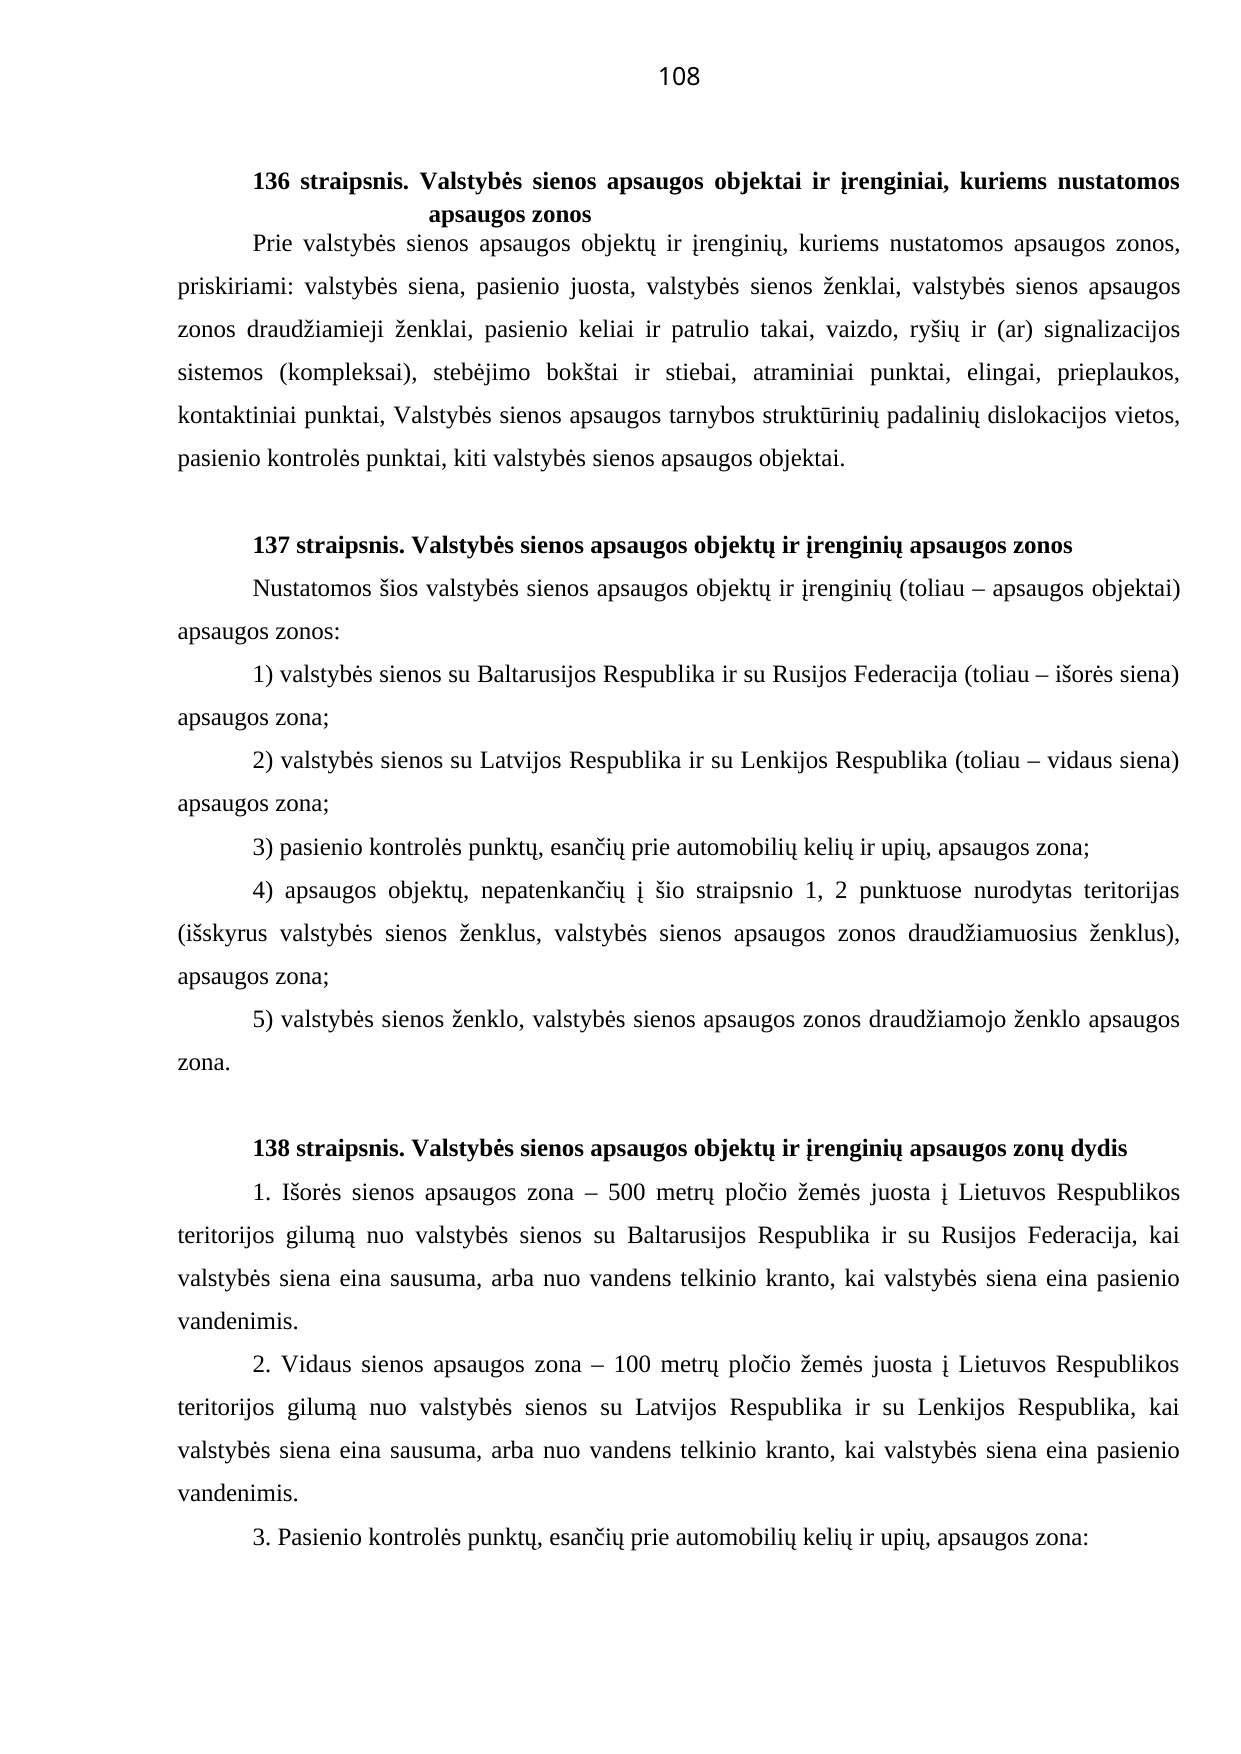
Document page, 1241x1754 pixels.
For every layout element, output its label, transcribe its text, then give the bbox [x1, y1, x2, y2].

text 2) valstybės sienos su Latvijos Respublika ir su Lenkijos Respublika (toliau – vidaus siena) apsaugos zona; [177, 745, 1181, 817]
text 136 straipsnis. Valstybės sienos apsaugos objektai ir įrenginiai, kuriems nustatomos apsaugos zonos [252, 161, 1181, 228]
text 137 straipsnis. Valstybės sienos apsaugos objektų ir įrenginių apsaugos zonos [177, 530, 1181, 558]
text 3) pasienio kontrolės punktų, esančių prie automobilių kelių ir upių, apsaugos zona; [177, 832, 1181, 860]
text 5) valstybės sienos ženklo, valstybės sienos apsaugos zonos draudžiamojo ženklo apsaugos zona. [177, 1004, 1181, 1076]
text 2. Vidaus sienos apsaugos zona – 100 metrų pločio žemės juosta į Lietuvos Respublikos teritorijos gilumą nuo valstybės sienos su Latvijos Respublika ir su Lenkijos Respublika, kai valstybės siena eina sausuma, arba nuo vandens telkinio kranto, kai valstybės siena eina pasienio vandenimis. [177, 1349, 1181, 1507]
text 138 straipsnis. Valstybės sienos apsaugos objektų ir įrenginių apsaugos zonų dydis [177, 1133, 1181, 1162]
text 1) valstybės sienos su Baltarusijos Respublika ir su Rusijos Federacija (toliau – išorės siena) apsaugos zona; [177, 659, 1181, 731]
text Prie valstybės sienos apsaugos objektų ir įrenginių, kuriems nustatomos apsaugos zonos, priskiriami: valstybės siena, pasienio juosta, valstybės sienos ženklai, valstybės sienos apsaugos zonos draudžiamieji ženklai, pasienio keliai ir patrulio takai, vaizdo, ryšių ir (ar) signalizacijos sistemos (kompleksai), stebėjimo bokštai ir stiebai, atraminiai punktai, elingai, prieplaukos, kontaktiniai punktai, Valstybės sienos apsaugos tarnybos struktūrinių padalinių dislokacijos vietos, pasienio kontrolės punktai, kiti valstybės sienos apsaugos objektai. [177, 228, 1181, 472]
text 4) apsaugos objektų, nepatenkančių į šio straipsnio 1, 2 punktuose nurodytas teritorijas (išskyrus valstybės sienos ženklus, valstybės sienos apsaugos zonos draudžiamuosius ženklus), apsaugos zona; [177, 875, 1181, 990]
text 3. Pasienio kontrolės punktų, esančių prie automobilių kelių ir upių, apsaugos zona: [177, 1522, 1181, 1550]
text 1. Išorės sienos apsaugos zona – 500 metrų pločio žemės juosta į Lietuvos Respublikos teritorijos gilumą nuo valstybės sienos su Baltarusijos Respublika ir su Rusijos Federacija, kai valstybės siena eina sausuma, arba nuo vandens telkinio kranto, kai valstybės siena eina pasienio vandenimis. [177, 1177, 1181, 1335]
text Nustatomos šios valstybės sienos apsaugos objektų ir įrenginių (toliau – apsaugos objektai) apsaugos zonos: [177, 573, 1181, 645]
